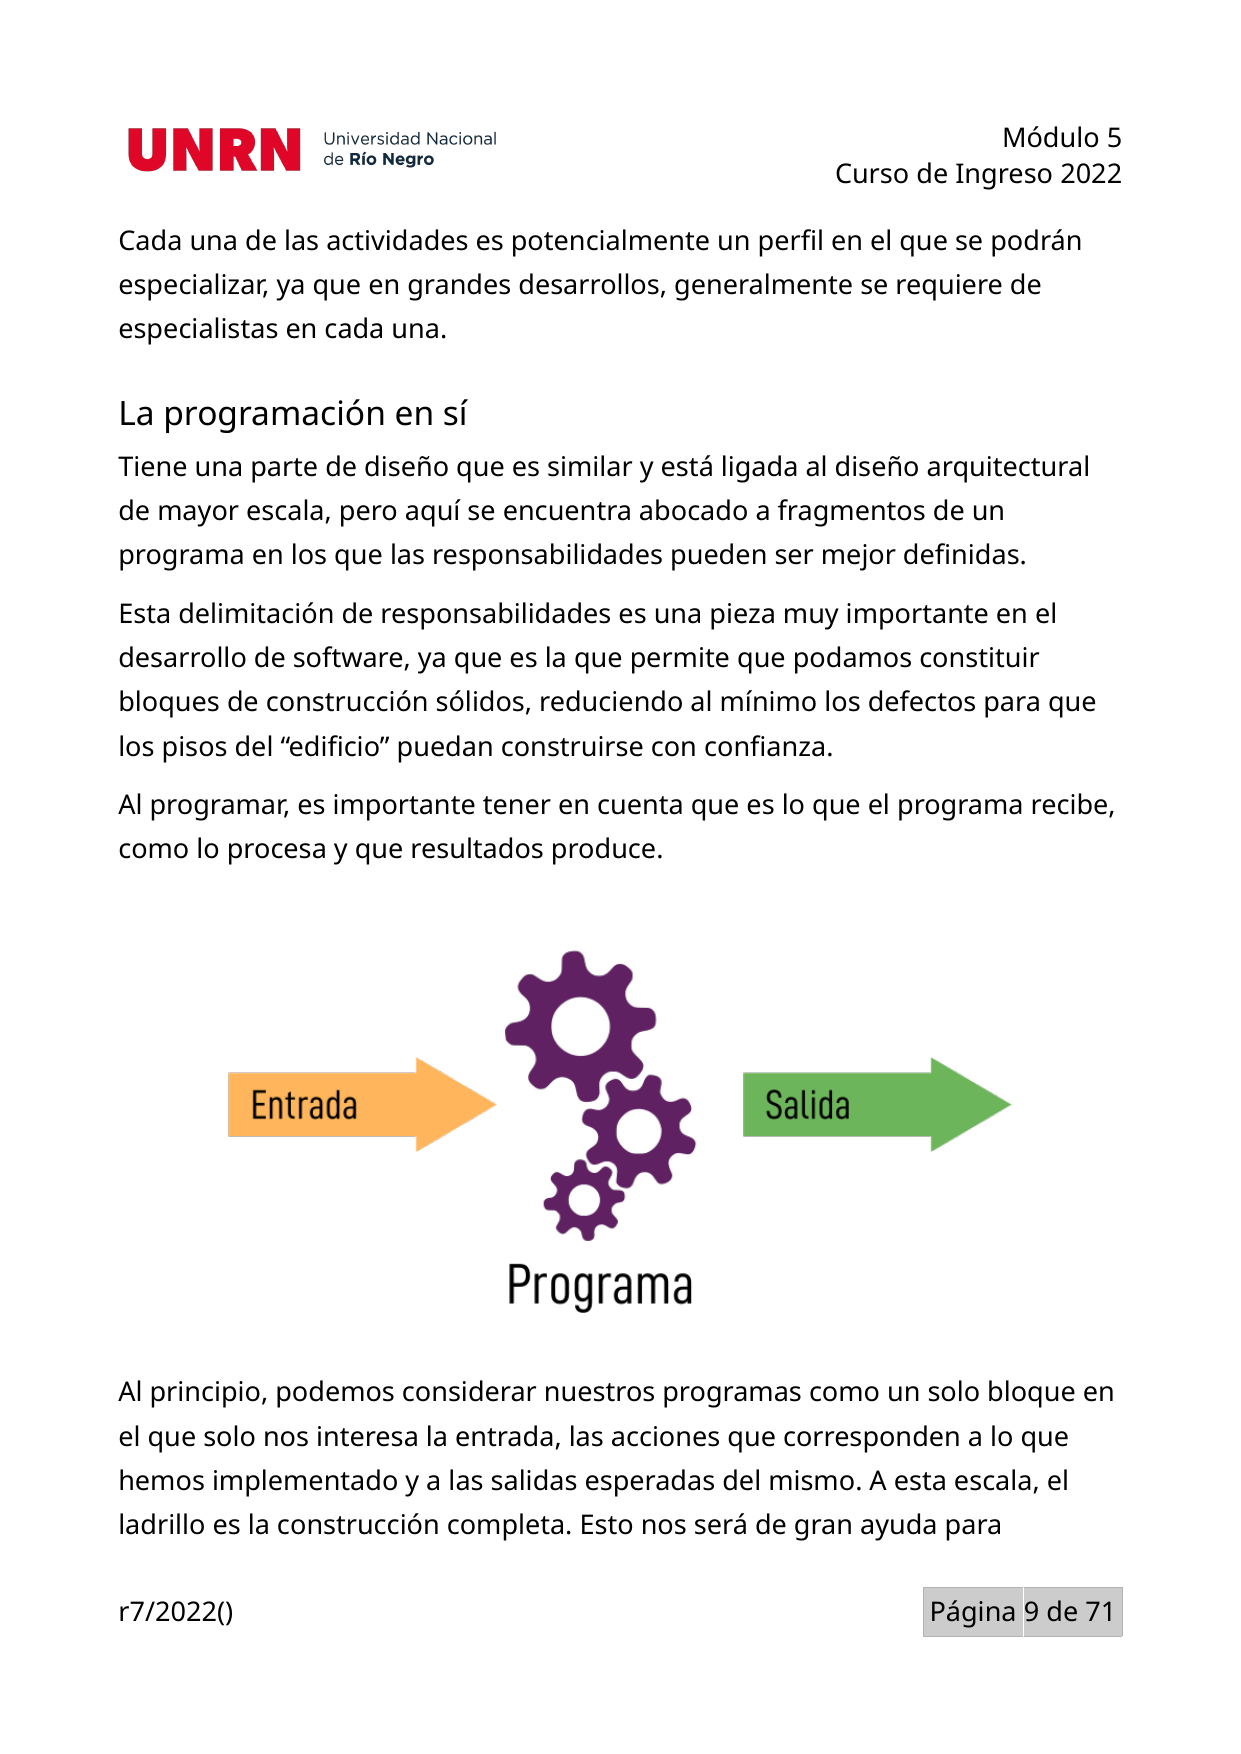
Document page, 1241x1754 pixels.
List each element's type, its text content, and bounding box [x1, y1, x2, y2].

text Tiene una parte de diseño que es similar y está ligada al diseño arquitectural de mayor escala, pero aquí se encuentra abocado a fragmentos de un programa en los que las responsabilidades pueden ser mejor definidas. [118, 447, 1122, 573]
subtitle La programación en sí [118, 389, 1122, 435]
text Al principio, podemos considerar nuestros programas como un solo bloque en el que solo nos interesa la entrada, las acciones que corresponden a lo que hemos implementado y a las salidas esperadas del mismo. A esta escala, el ladrillo es la construcción completa. Esto nos será de gran ayuda para [118, 889, 1122, 1542]
text Al programar, es importante tener en cuenta que es lo que el programa recibe, como lo procesa y que resultados produce. [118, 786, 1122, 867]
text Cada una de las actividades es potencialmente un perfil en el que se podrán especializar, ya que en grandes desarrollos, generalmente se requiere de especialistas en cada una. [118, 221, 1122, 347]
text Esta delimitación de responsabilidades es una pieza muy importante en el desarrollo de software, ya que es la que permite que podamos constituir bloques de construcción sólidos, reduciendo al mínimo los defectos para que los pisos del “edificio” puedan construirse con confianza. [118, 594, 1122, 764]
picture [118, 118, 505, 180]
picture [198, 918, 1042, 1337]
